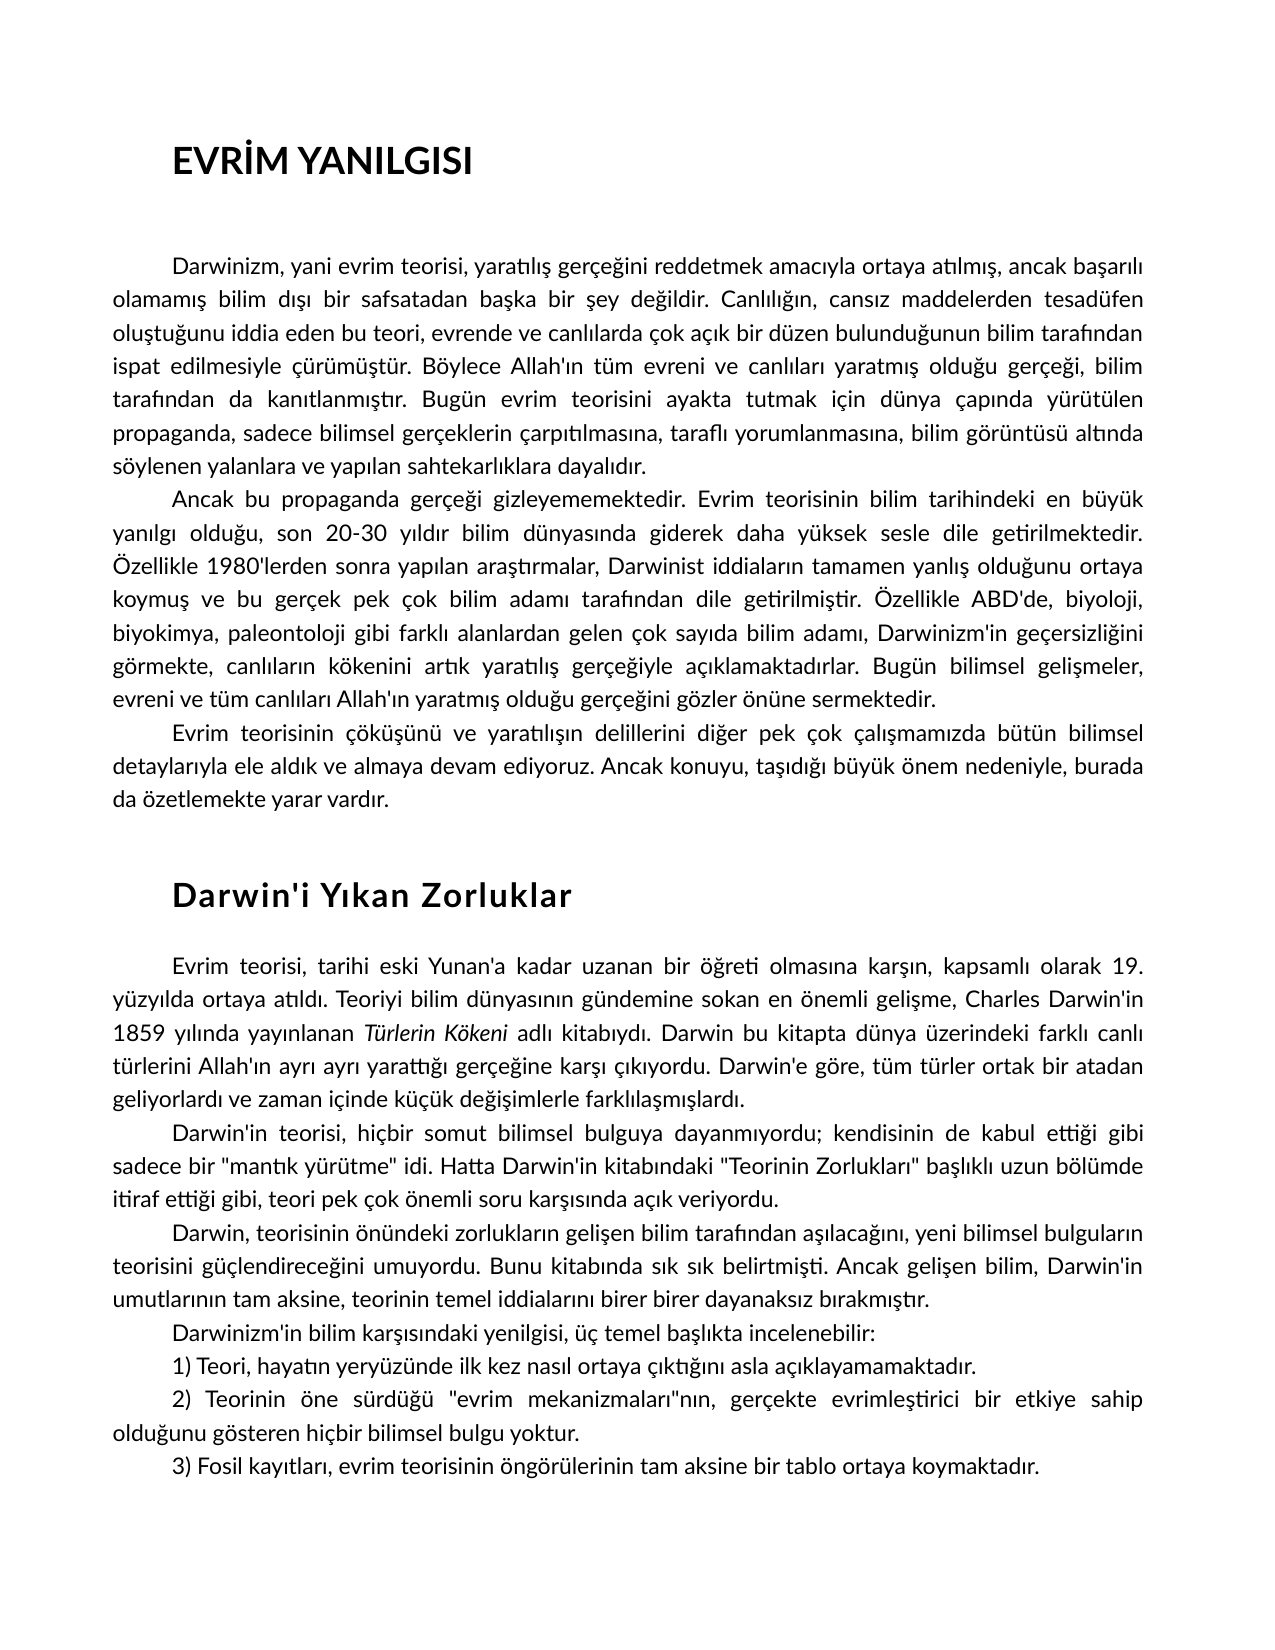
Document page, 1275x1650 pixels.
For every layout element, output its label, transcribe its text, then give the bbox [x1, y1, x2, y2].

text 1) Teori, hayatın yeryüzünde ilk kez nasıl ortaya çıktığını asla açıklayamamaktadır. [112, 1348, 1145, 1381]
text 3) Fosil kayıtları, evrim teorisinin öngörülerinin tam aksine bir tablo ortaya koymaktadır. [112, 1448, 1145, 1481]
text Ancak bu propaganda gerçeği gizleyememektedir. Evrim teorisinin bilim tarihindeki en büyük yanılgı olduğu, son 20-30 yıldır bilim dünyasında giderek daha yüksek sesle dile getirilmektedir. Özellikle 1980'lerden sonra yapılan araştırmalar, Darwinist iddiaların tamamen yanlış olduğunu ortaya koymuş ve bu gerçek pek çok bilim adamı tarafından dile getirilmiştir. Özellikle ABD'de, biyoloji, biyokimya, paleontoloji gibi farklı alanlardan gelen çok sayıda bilim adamı, Darwinizm'in geçersizliğini görmekte, canlıların kökenini artık yaratılış gerçeğiyle açıklamaktadırlar. Bugün bilimsel gelişmeler, evreni ve tüm canlıları Allah'ın yaratmış olduğu gerçeğini gözler önüne sermektedir. [112, 481, 1145, 714]
text Evrim teorisi, tarihi eski Yunan'a kadar uzanan bir öğreti olmasına karşın, kapsamlı olarak 19. yüzyılda ortaya atıldı. Teoriyi bilim dünyasının gündemine sokan en önemli gelişme, Charles Darwin'in 1859 yılında yayınlanan Türlerin Kökeni adlı kitabıydı. Darwin bu kitapta dünya üzerindeki farklı canlı türlerini Allah'ın ayrı ayrı yarattığı gerçeğine karşı çıkıyordu. Darwin'e göre, tüm türler ortak bir atadan geliyorlardı ve zaman içinde küçük değişimlerle farklılaşmışlardı. [112, 948, 1145, 1114]
text 2) Teorinin öne sürdüğü "evrim mekanizmaları"nın, gerçekte evrimleştirici bir etkiye sahip olduğunu gösteren hiçbir bilimsel bulgu yoktur. [112, 1381, 1145, 1448]
text EVRİM YANILGISI [112, 148, 1145, 181]
text Evrim teorisinin çöküşünü ve yaratılışın delillerini diğer pek çok çalışmamızda bütün bilimsel detaylarıyla ele aldık ve almaya devam ediyoruz. Ancak konuyu, taşıdığı büyük önem nedeniyle, burada da özetlemekte yarar vardır. [112, 714, 1145, 814]
text Darwinizm'in bilim karşısındaki yenilgisi, üç temel başlıkta incelenebilir: [112, 1314, 1145, 1348]
text Darwin'i Yıkan Zorluklar [112, 881, 1145, 914]
text Darwin'in teorisi, hiçbir somut bilimsel bulguya dayanmıyordu; kendisinin de kabul ettiği gibi sadece bir "mantık yürütme" idi. Hatta Darwin'in kitabındaki "Teorinin Zorlukları" başlıklı uzun bölümde itiraf ettiği gibi, teori pek çok önemli soru karşısında açık veriyordu. [112, 1114, 1145, 1214]
text Darwinizm, yani evrim teorisi, yaratılış gerçeğini reddetmek amacıyla ortaya atılmış, ancak başarılı olamamış bilim dışı bir safsatadan başka bir şey değildir. Canlılığın, cansız maddelerden tesadüfen oluştuğunu iddia eden bu teori, evrende ve canlılarda çok açık bir düzen bulunduğunun bilim tarafından ispat edilmesiyle çürümüştür. Böylece Allah'ın tüm evreni ve canlıları yaratmış olduğu gerçeği, bilim tarafından da kanıtlanmıştır. Bugün evrim teorisini ayakta tutmak için dünya çapında yürütülen propaganda, sadece bilimsel gerçeklerin çarpıtılmasına, taraflı yorumlanmasına, bilim görüntüsü altında söylenen yalanlara ve yapılan sahtekarlıklara dayalıdır. [112, 248, 1145, 481]
text Darwin, teorisinin önündeki zorlukların gelişen bilim tarafından aşılacağını, yeni bilimsel bulguların teorisini güçlendireceğini umuyordu. Bunu kitabında sık sık belirtmişti. Ancak gelişen bilim, Darwin'in umutlarının tam aksine, teorinin temel iddialarını birer birer dayanaksız bırakmıştır. [112, 1214, 1145, 1314]
